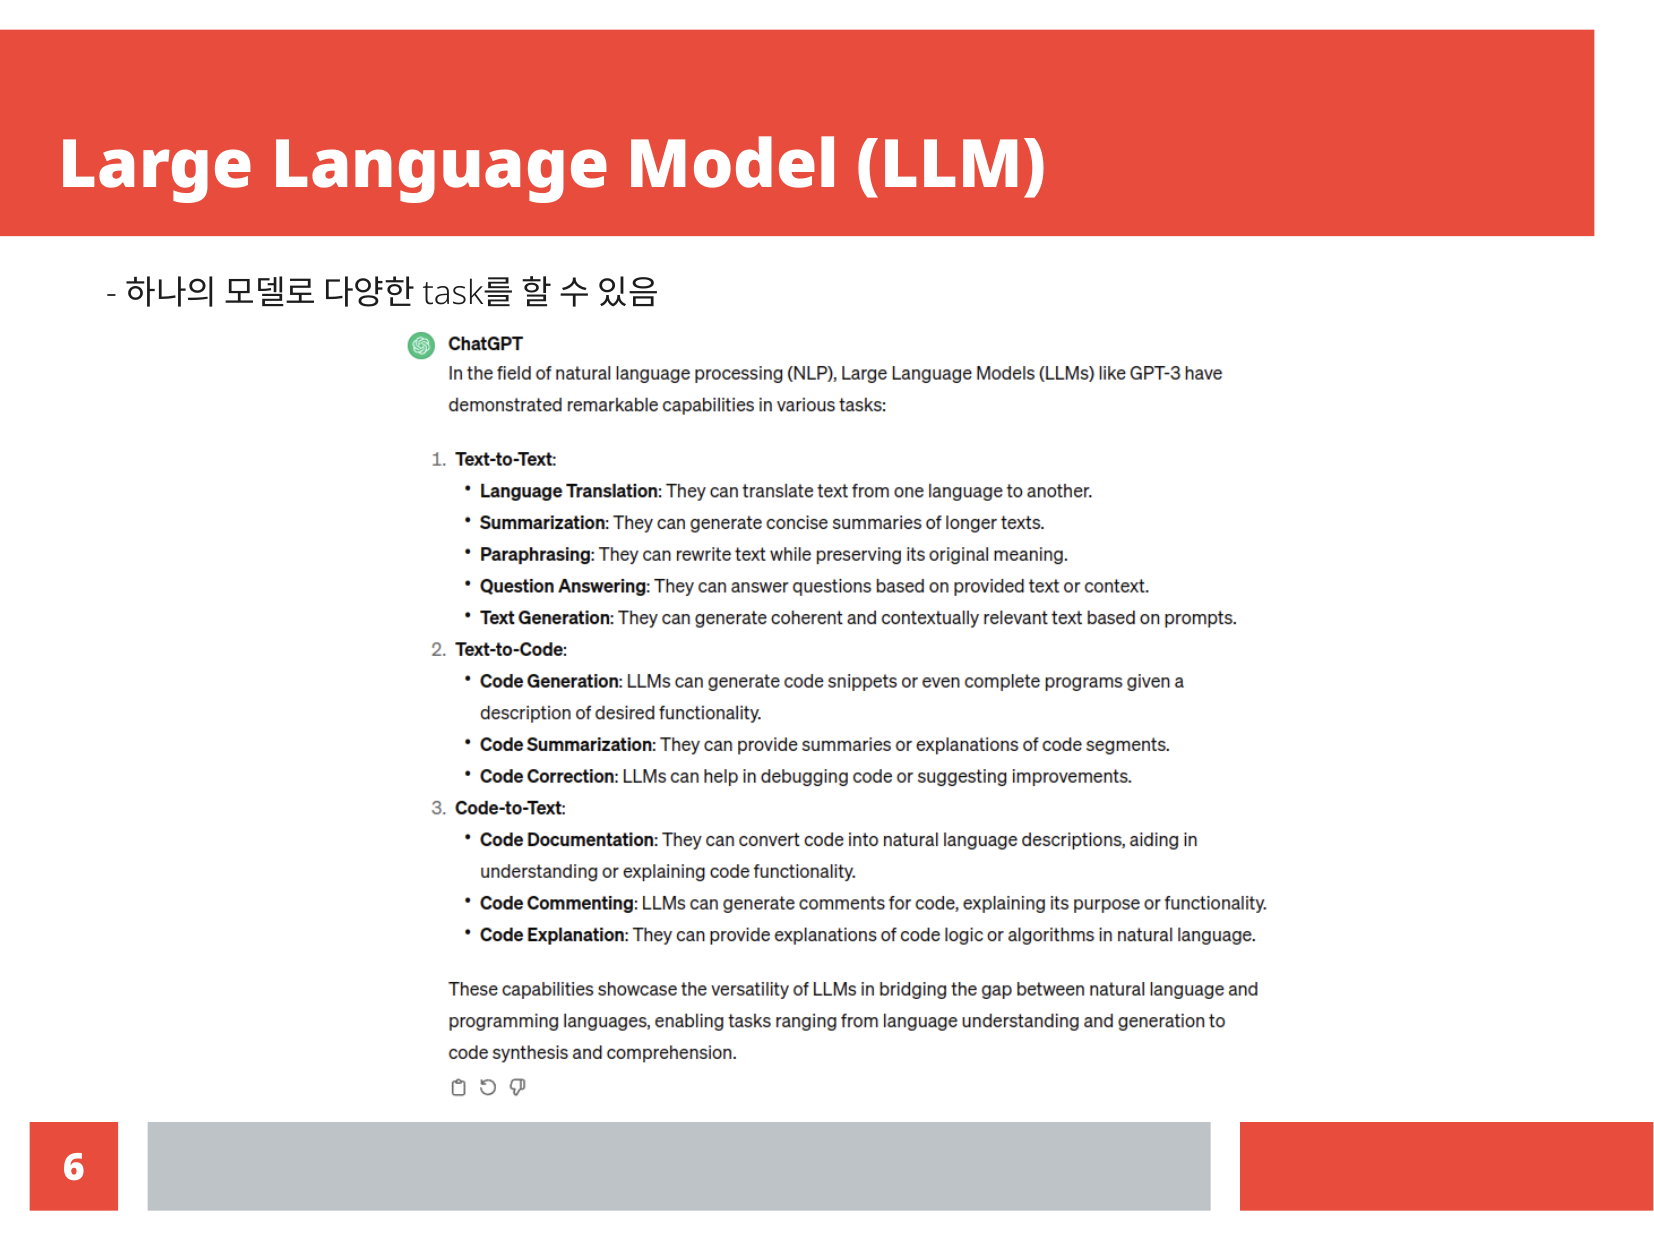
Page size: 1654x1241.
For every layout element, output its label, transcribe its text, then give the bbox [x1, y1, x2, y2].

list - 하나의 모델로 다양한 task를 할 수 있음 [59, 265, 1565, 1034]
picture [384, 314, 1288, 1111]
title Large Language Model (LLM) [59, 59, 1595, 207]
